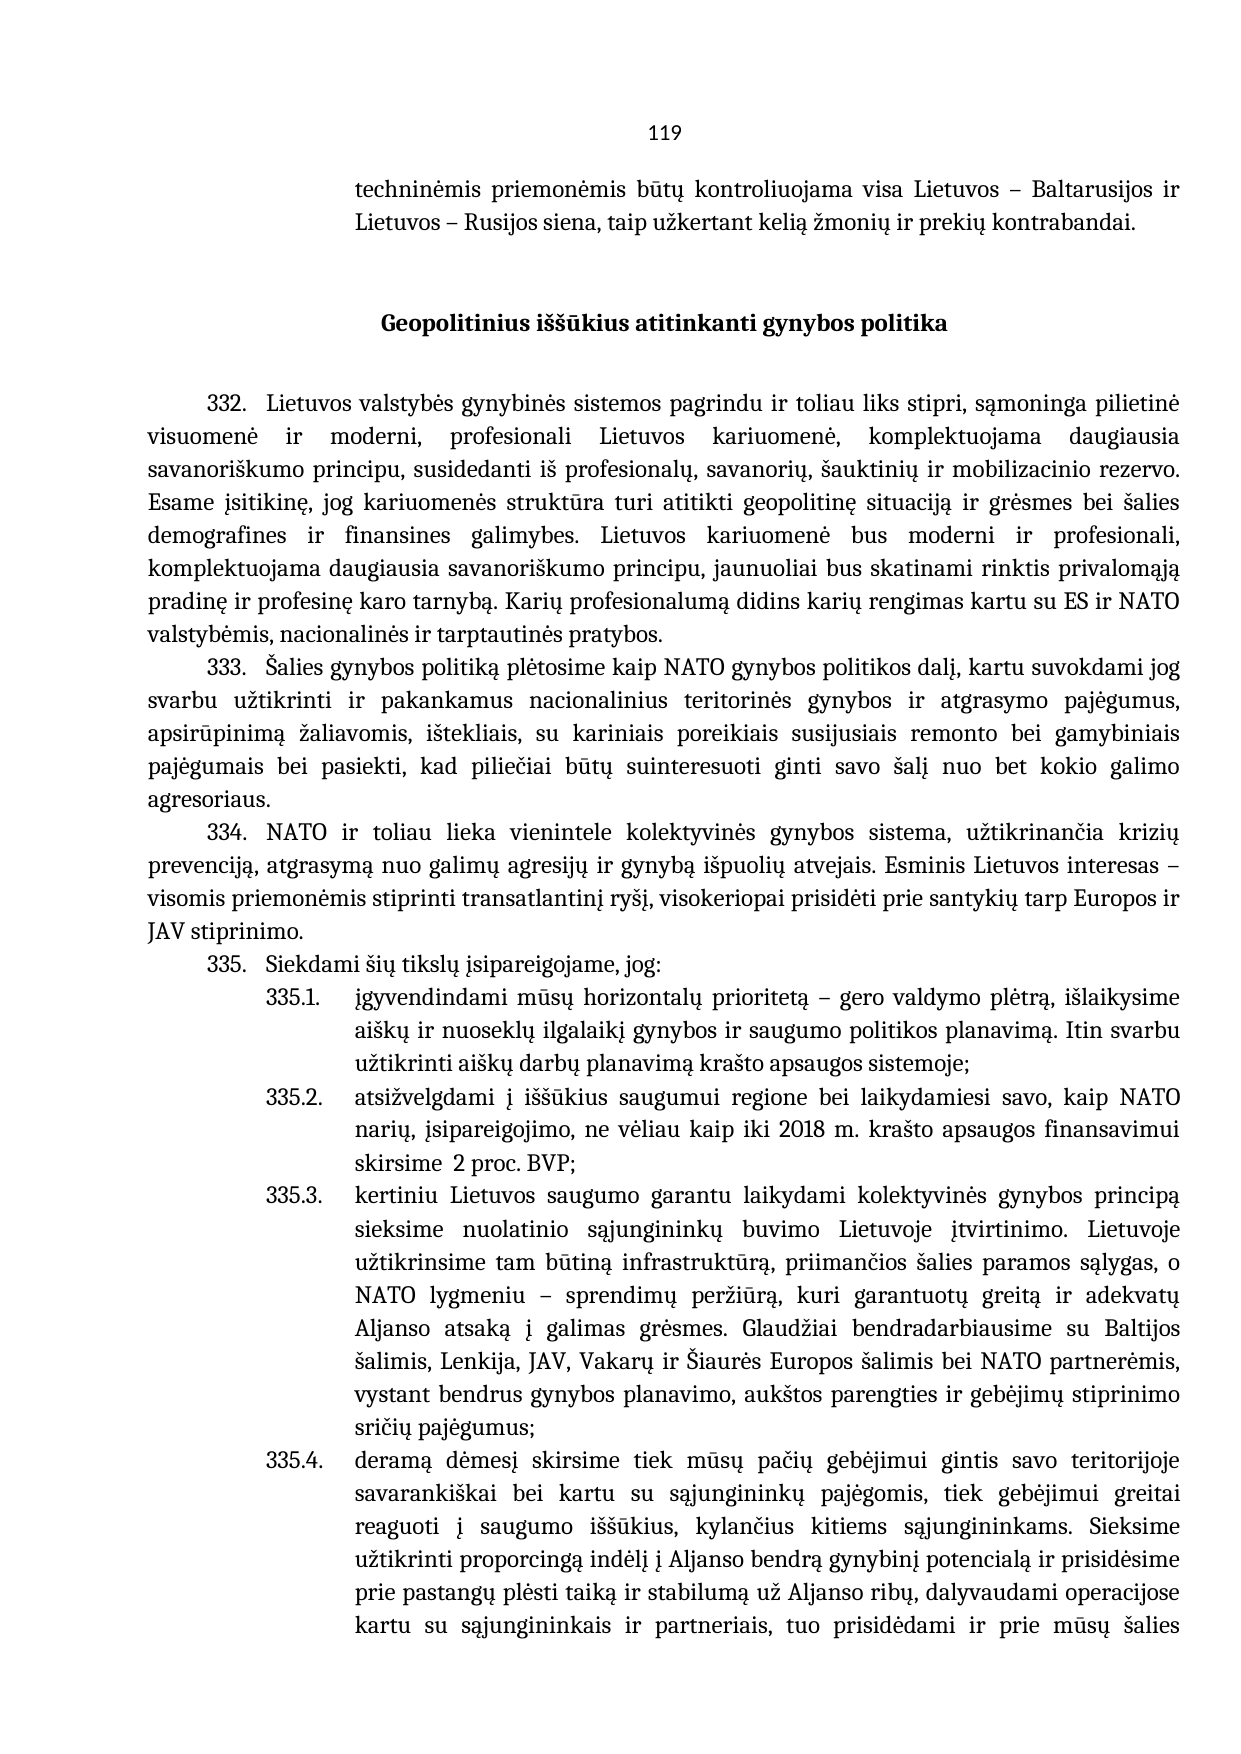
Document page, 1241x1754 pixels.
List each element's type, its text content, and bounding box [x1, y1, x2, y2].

subtitle Geopolitinius iššūkius atitinkanti gynybos politika [148, 309, 1181, 338]
text techninėmis priemonėmis būtų kontroliuojama visa Lietuvos – Baltarusijos ir Lietuvos – Rusijos siena, taip užkertant kelią žmonių ir prekių kontrabandai. [266, 175, 1181, 237]
text 332. Lietuvos valstybės gynybinės sistemos pagrindu ir toliau liks stipri, sąmoninga pilietinė visuomenė ir moderni, profesionali Lietuvos kariuomenė, komplektuojama daugiausia savanoriškumo principu, susidedanti iš profesionalų, savanorių, šauktinių ir mobilizacinio rezervo. Esame įsitikinę, jog kariuomenės struktūra turi atitikti geopolitinę situaciją ir grėsmes bei šalies demografines ir finansines galimybes. Lietuvos kariuomenė bus moderni ir profesionali, komplektuojama daugiausia savanoriškumo principu, jaunuoliai bus skatinami rinktis privalomąją pradinę ir profesinę karo tarnybą. Karių profesionalumą didins karių rengimas kartu su ES ir NATO valstybėmis, nacionalinės ir tarptautinės pratybos. [148, 389, 1181, 649]
text 335. Siekdami šių tikslų įsipareigojame, jog: [148, 950, 1181, 979]
text 335.3. kertiniu Lietuvos saugumo garantu laikydami kolektyvinės gynybos principą sieksime nuolatinio sąjungininkų buvimo Lietuvoje įtvirtinimo. Lietuvoje užtikrinsime tam būtiną infrastruktūrą, priimančios šalies paramos sąlygas, o NATO lygmeniu – sprendimų peržiūrą, kuri garantuotų greitą ir adekvatų Aljanso atsaką į galimas grėsmes. Glaudžiai bendradarbiausime su Baltijos šalimis, Lenkija, JAV, Vakarų ir Šiaurės Europos šalimis bei NATO partnerėmis, vystant bendrus gynybos planavimo, aukštos parengties ir gebėjimų stiprinimo sričių pajėgumus; [266, 1181, 1181, 1441]
text 335.4. deramą dėmesį skirsime tiek mūsų pačių gebėjimui gintis savo teritorijoje savarankiškai bei kartu su sąjungininkų pajėgomis, tiek gebėjimui greitai reaguoti į saugumo iššūkius, kylančius kitiems sąjungininkams. Sieksime užtikrinti proporcingą indėlį į Aljanso bendrą gynybinį potencialą ir prisidėsime prie pastangų plėsti taiką ir stabilumą už Aljanso ribų, dalyvaudami operacijose kartu su sąjungininkais ir partneriais, tuo prisidėdami ir prie mūsų šalies [266, 1446, 1181, 1639]
text 333. Šalies gynybos politiką plėtosime kaip NATO gynybos politikos dalį, kartu suvokdami jog svarbu užtikrinti ir pakankamus nacionalinius teritorinės gynybos ir atgrasymo pajėgumus, apsirūpinimą žaliavomis, ištekliais, su kariniais poreikiais susijusiais remonto bei gamybiniais pajėgumais bei pasiekti, kad piliečiai būtų suinteresuoti ginti savo šalį nuo bet kokio galimo agresoriaus. [148, 653, 1181, 814]
text 335.2. atsižvelgdami į iššūkius saugumui regione bei laikydamiesi savo, kaip NATO narių, įsipareigojimo, ne vėliau kaip iki 2018 m. krašto apsaugos finansavimui skirsime 2 proc. BVP; [266, 1082, 1181, 1177]
text 334. NATO ir toliau lieka vienintele kolektyvinės gynybos sistema, užtikrinančia krizių prevenciją, atgrasymą nuo galimų agresijų ir gynybą išpuolių atvejais. Esminis Lietuvos interesas – visomis priemonėmis stiprinti transatlantinį ryšį, visokeriopai prisidėti prie santykių tarp Europos ir JAV stiprinimo. [148, 818, 1181, 946]
text 335.1. įgyvendindami mūsų horizontalų prioritetą – gero valdymo plėtrą, išlaikysime aiškų ir nuoseklų ilgalaikį gynybos ir saugumo politikos planavimą. Itin svarbu užtikrinti aiškų darbų planavimą krašto apsaugos sistemoje; [266, 983, 1181, 1078]
